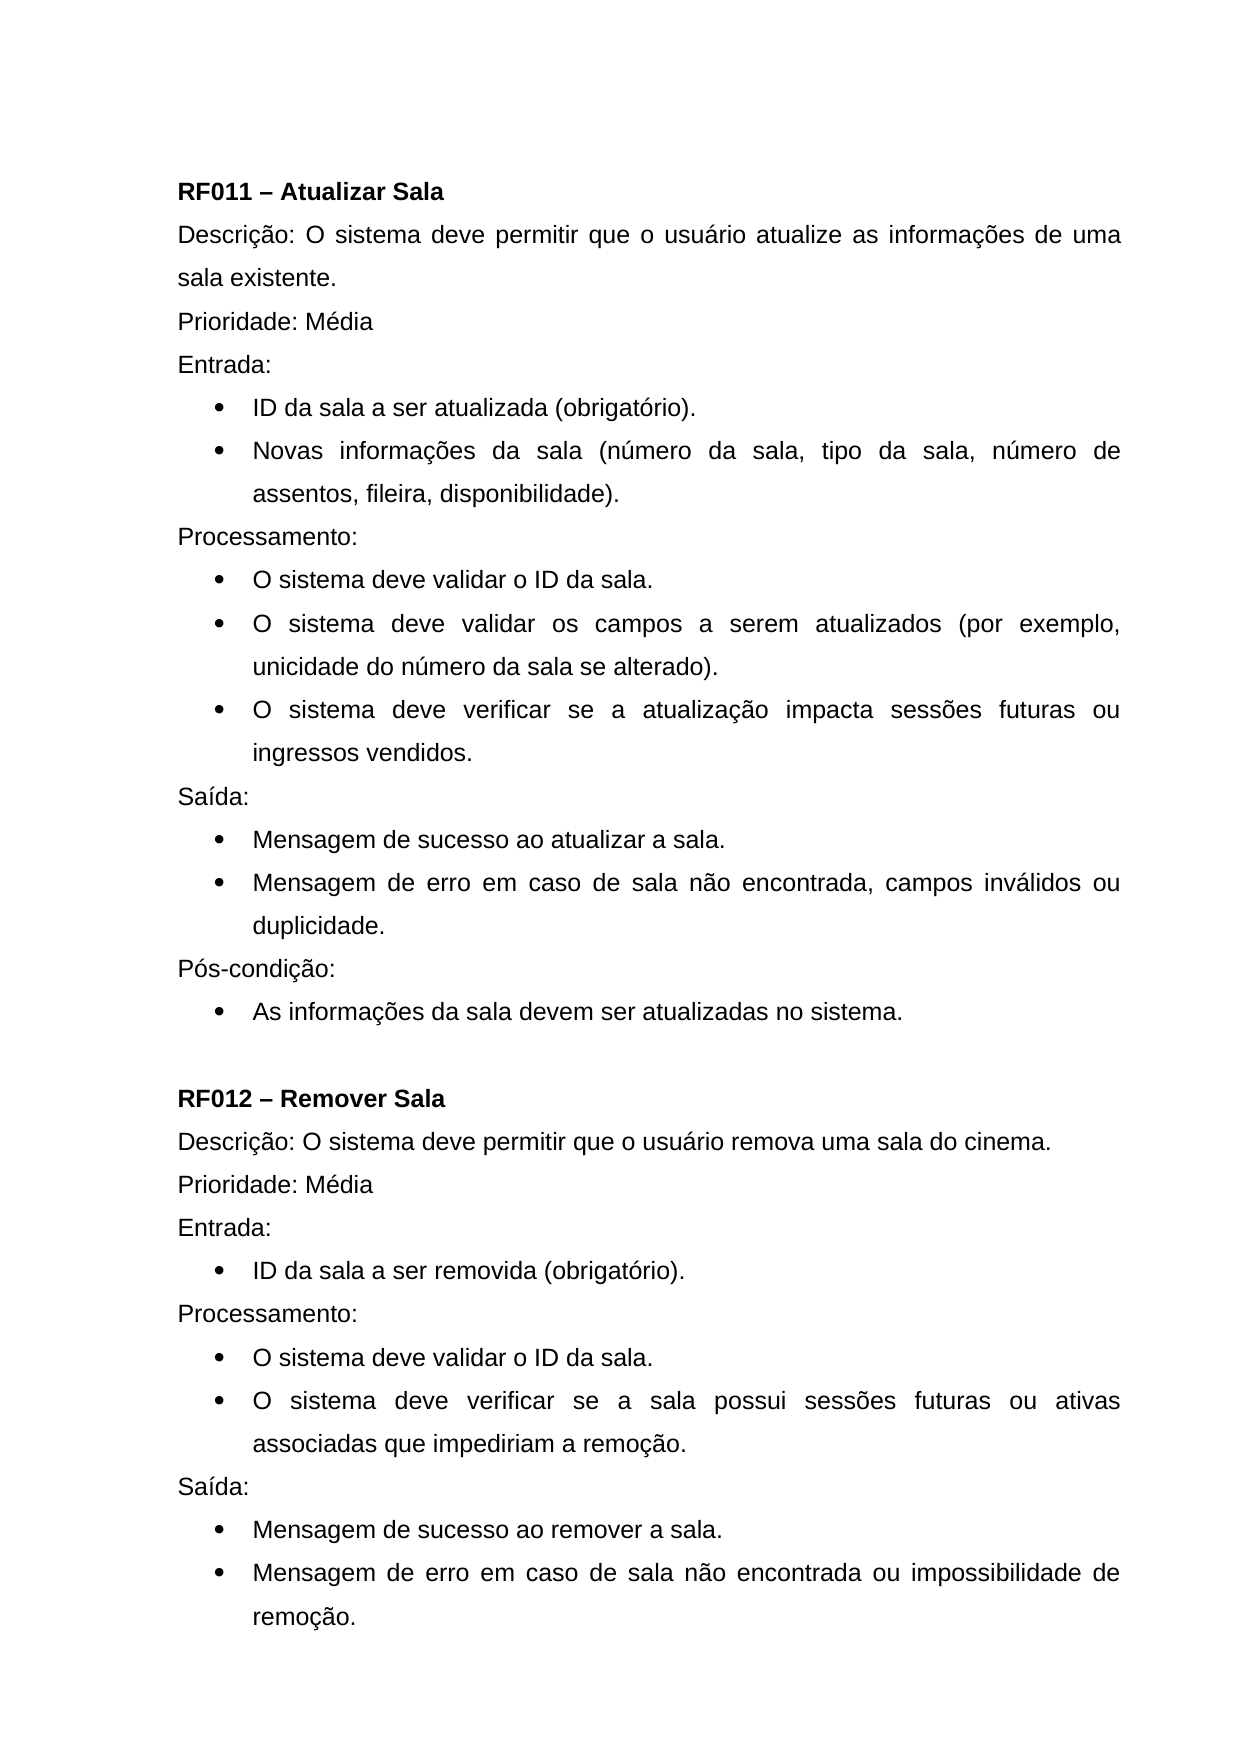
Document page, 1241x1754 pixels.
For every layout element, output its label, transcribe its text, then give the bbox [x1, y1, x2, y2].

text Prioridade: Média [177, 307, 1122, 335]
list O sistema deve validar os campos a serem atualizados (por exemplo, unicidade do número da sala se alterado). [215, 609, 1122, 681]
list O sistema deve verificar se a sala possui sessões futuras ou ativas associadas que impediriam a remoção. [215, 1386, 1122, 1458]
list O sistema deve verificar se a atualização impacta sessões futuras ou ingressos vendidos. [215, 695, 1122, 767]
text Saída: [177, 781, 1122, 810]
text Processamento: [177, 1299, 1122, 1328]
list ID da sala a ser atualizada (obrigatório). [215, 393, 1122, 422]
text Entrada: [177, 350, 1122, 378]
list Mensagem de sucesso ao remover a sala. [215, 1515, 1122, 1544]
list Mensagem de erro em caso de sala não encontrada, campos inválidos ou duplicidade. [215, 868, 1122, 940]
list Novas informações da sala (número da sala, tipo da sala, número de assentos, fileira, disponibilidade). [215, 436, 1122, 508]
text RF011 – Atualizar Sala [177, 177, 1122, 206]
text RF012 – Remover Sala [177, 1084, 1122, 1112]
text Entrada: [177, 1213, 1122, 1242]
text Saída: [177, 1472, 1122, 1501]
text Prioridade: Média [177, 1170, 1122, 1199]
text Descrição: O sistema deve permitir que o usuário remova uma sala do cinema. [177, 1127, 1122, 1156]
text Processamento: [177, 522, 1122, 551]
list Mensagem de erro em caso de sala não encontrada ou impossibilidade de remoção. [215, 1558, 1122, 1630]
list Mensagem de sucesso ao atualizar a sala. [215, 824, 1122, 853]
list ID da sala a ser removida (obrigatório). [215, 1256, 1122, 1285]
list O sistema deve validar o ID da sala. [215, 566, 1122, 594]
list As informações da sala devem ser atualizadas no sistema. [215, 997, 1122, 1026]
text Descrição: O sistema deve permitir que o usuário atualize as informações de uma sala existente. [177, 220, 1122, 292]
list O sistema deve validar o ID da sala. [215, 1342, 1122, 1371]
text Pós-condição: [177, 954, 1122, 983]
